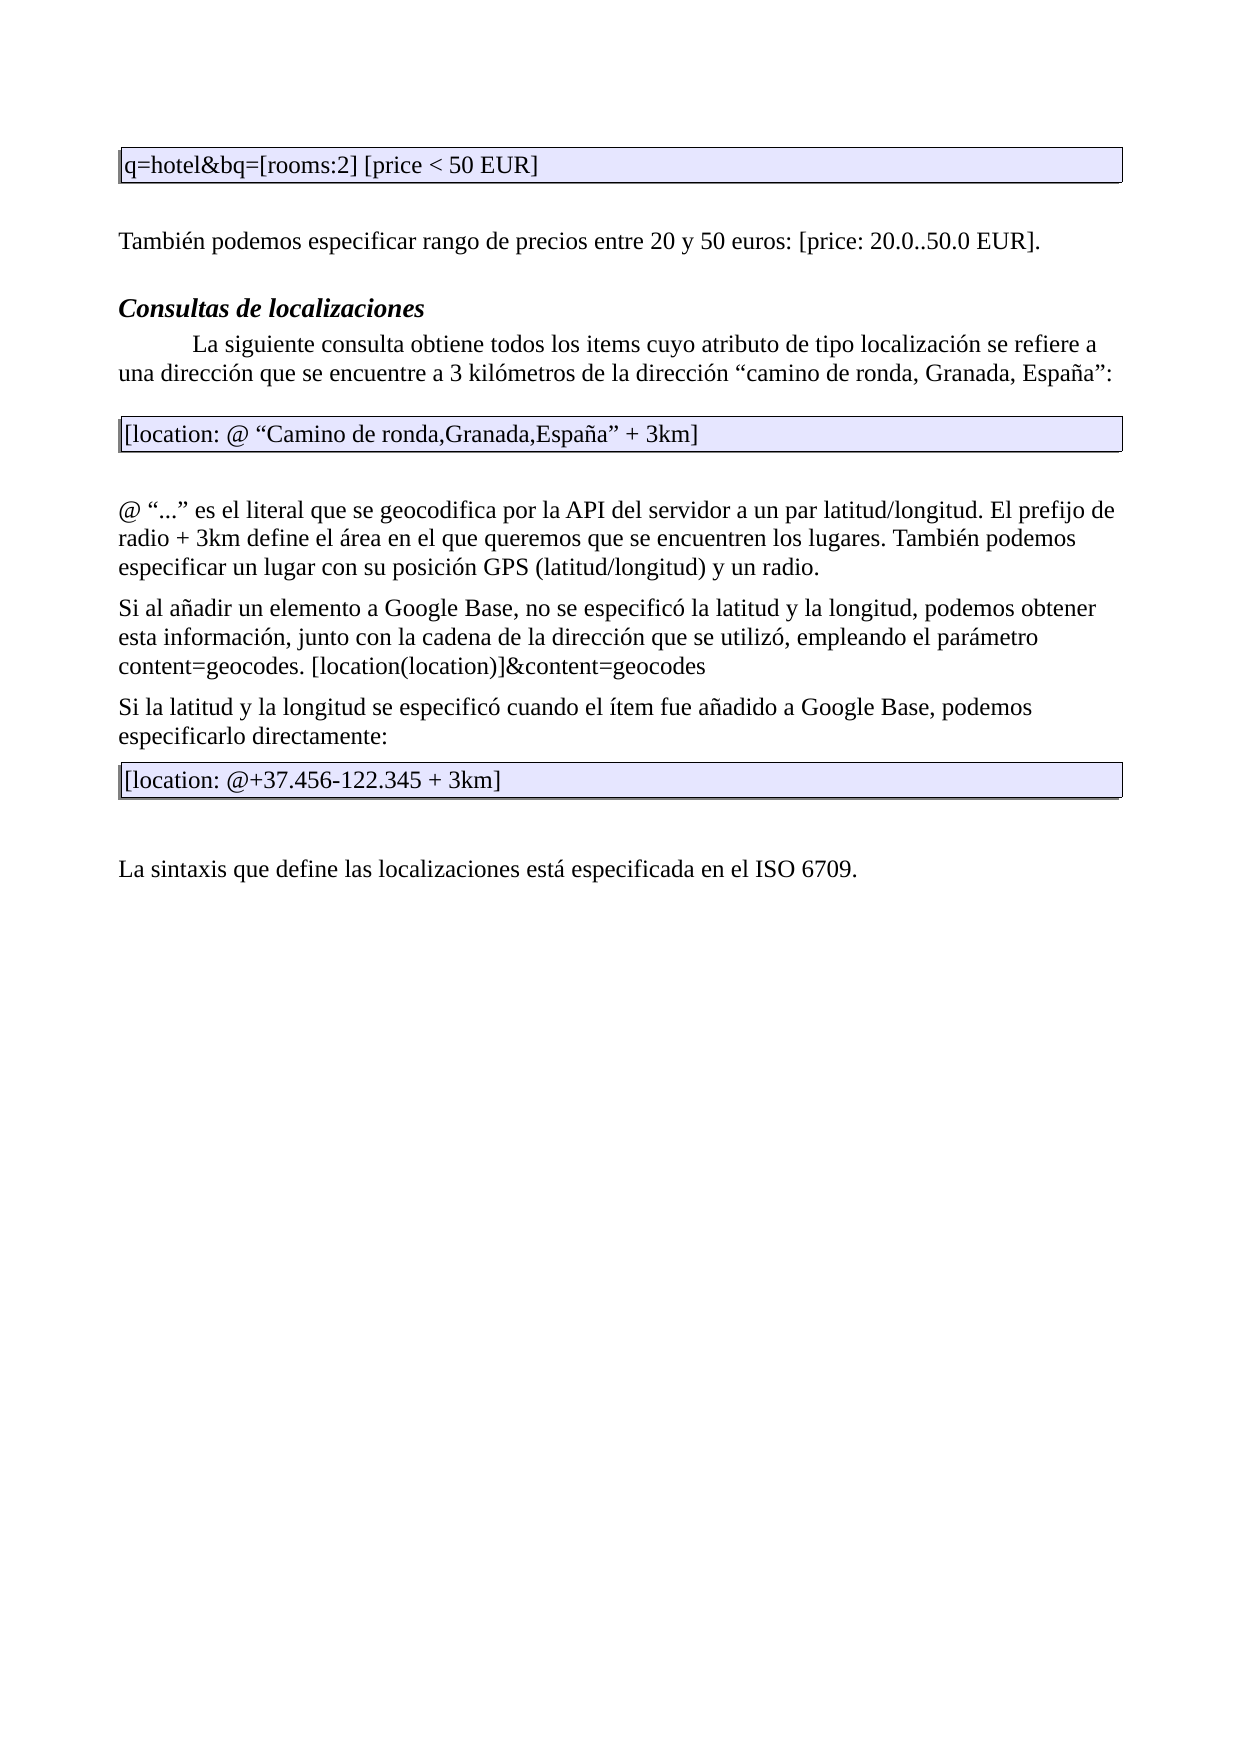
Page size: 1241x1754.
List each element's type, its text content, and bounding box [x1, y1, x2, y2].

text La sintaxis que define las localizaciones está especificada en el ISO 6709. [118, 854, 1122, 882]
text @ “...” es el literal que se geocodifica por la API del servidor a un par latitud/longitud. El prefijo de radio + 3km define el área en el que queremos que se encuentren los lugares. También podemos especificar un lugar con su posición GPS (latitud/longitud) y un radio. [118, 495, 1122, 581]
text q=hotel&bq=[rooms:2] [price < 50 EUR] [122, 148, 1122, 182]
text La siguiente consulta obtiene todos los items cuyo atributo de tipo localización se refiere a una dirección que se encuentre a 3 kilómetros de la dirección “camino de ronda, Granada, España”: [118, 329, 1122, 387]
text También podemos especificar rango de precios entre 20 y 50 euros: [price: 20.0..50.0 EUR]. [118, 226, 1122, 254]
text Si al añadir un elemento a Google Base, no se especificó la latitud y la longitud, podemos obtener esta información, junto con la cadena de la dirección que se utilizó, empleando el parámetro content=geocodes. [location(location)]&content=geocodes [118, 593, 1122, 680]
text [location: @ “Camino de ronda,Granada,España” + 3km] [122, 417, 1122, 451]
text Si la latitud y la longitud se especificó cuando el ítem fue añadido a Google Base, podemos especificarlo directamente: [118, 692, 1122, 750]
text [location: @+37.456-122.345 + 3km] [122, 763, 1122, 797]
subtitle Consultas de localizaciones [118, 292, 1122, 323]
